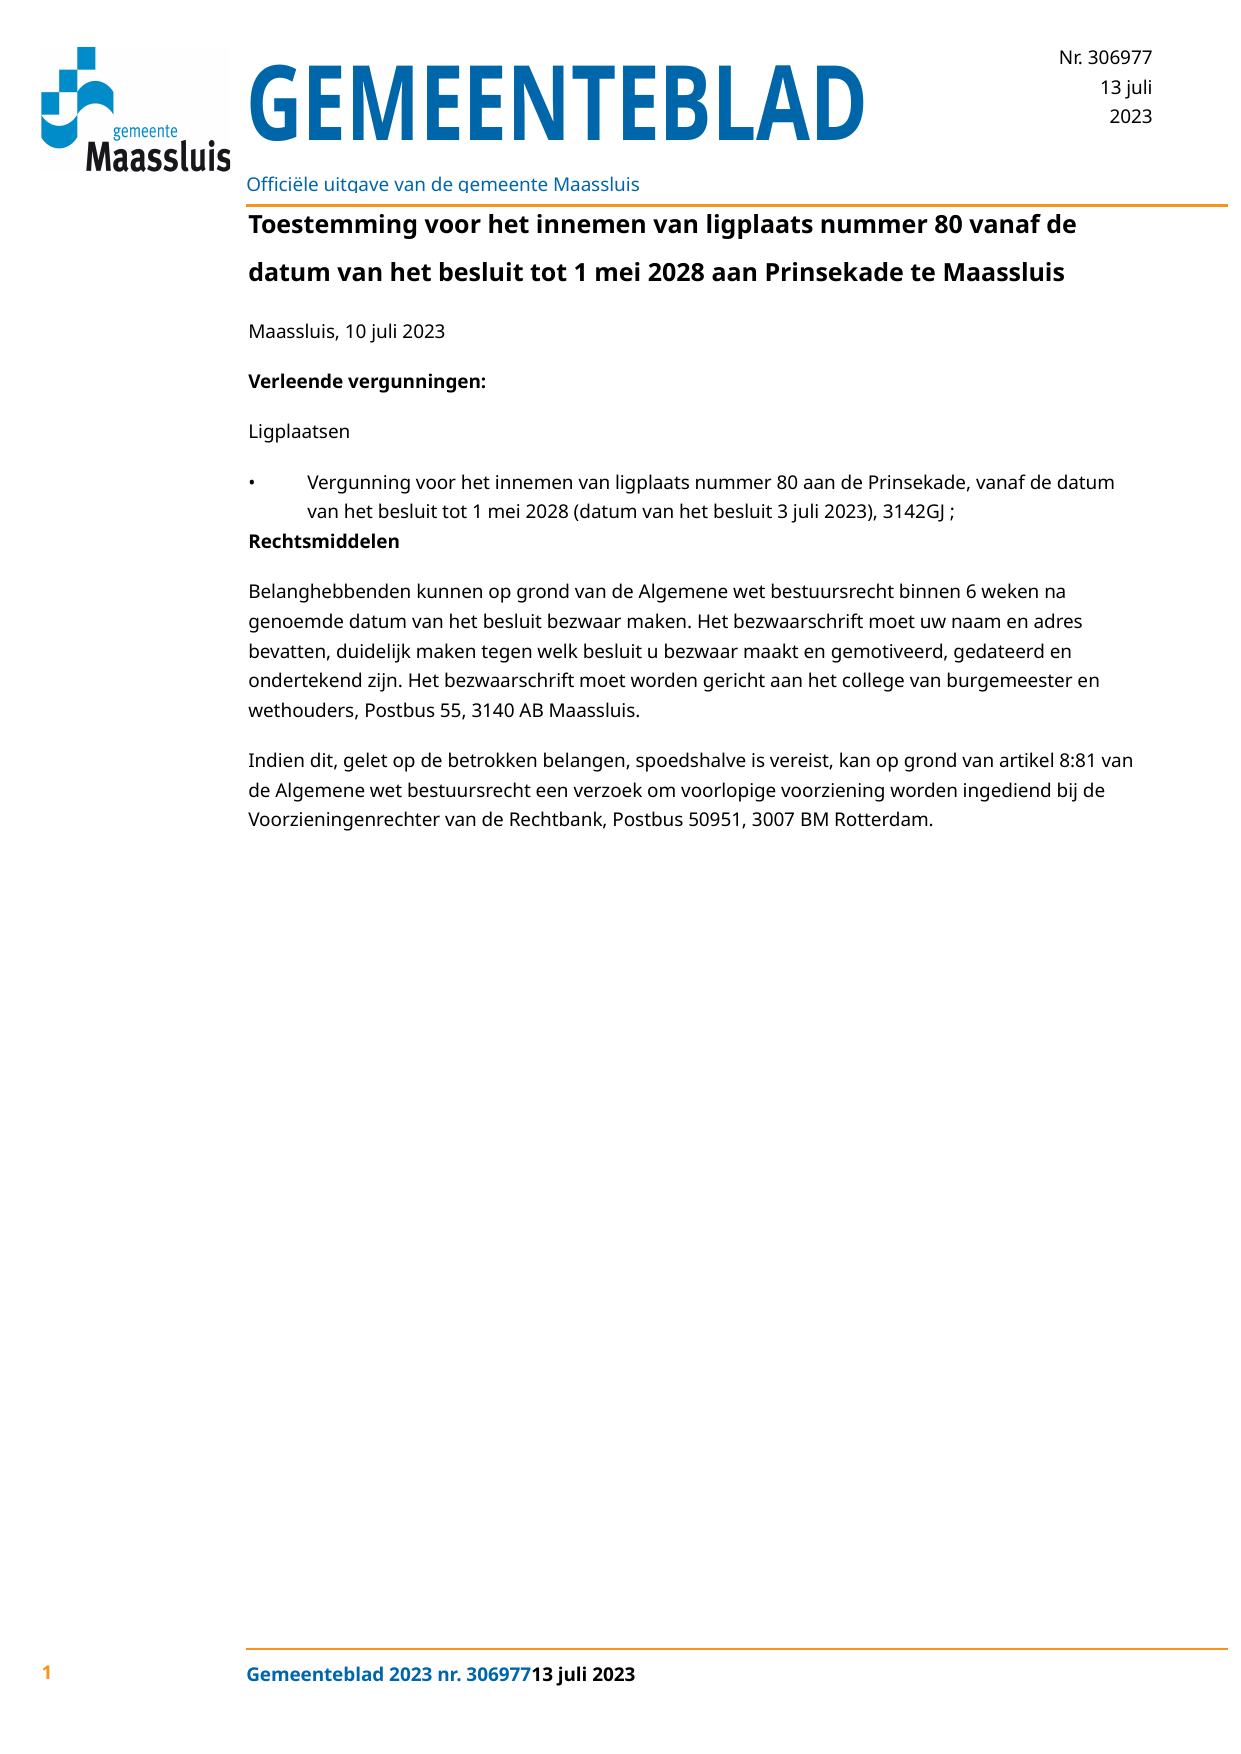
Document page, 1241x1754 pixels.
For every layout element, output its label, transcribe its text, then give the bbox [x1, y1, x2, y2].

text Maassluis, 10 juli 2023 [248, 318, 1152, 344]
text Rechtsmiddelen [248, 528, 1152, 554]
picture [41, 47, 231, 172]
list Vergunning voor het innemen van ligplaats nummer 80 aan de Prinsekade, vanaf de datum van het besluit tot 1 mei 2028 (datum van het besluit 3 juli 2023), 3142GJ ; [248, 469, 1152, 524]
text Ligplaatsen [248, 419, 1152, 444]
text Indien dit, gelet op de betrokken belangen, spoedshalve is vereist, kan op grond van artikel 8:81 van de Algemene wet bestuursrecht een verzoek om voorlopige voorziening worden ingediend bij de Voorzieningenrechter van de Rechtbank, Postbus 50951, 3007 BM Rotterdam. [248, 747, 1152, 832]
text Verleende vergunningen: [248, 368, 1152, 394]
picture [41, 47, 77, 92]
text Toestemming voor het innemen van ligplaats nummer 80 vanaf de datum van het besluit tot 1 mei 2028 aan Prinsekade te Maassluis [248, 207, 1152, 288]
text Belanghebbenden kunnen op grond van de Algemene wet bestuursrecht binnen 6 weken na genoemde datum van het besluit bezwaar maken. Het bezwaarschrift moet uw naam en adres bevatten, duidelijk maken tegen welk besluit u bezwaar maakt en gemotiveerd, gedateerd en ondertekend zijn. Het bezwaarschrift moet worden gericht aan het college van burgemeester en wethouders, Postbus 55, 3140 AB Maassluis. [248, 579, 1152, 723]
